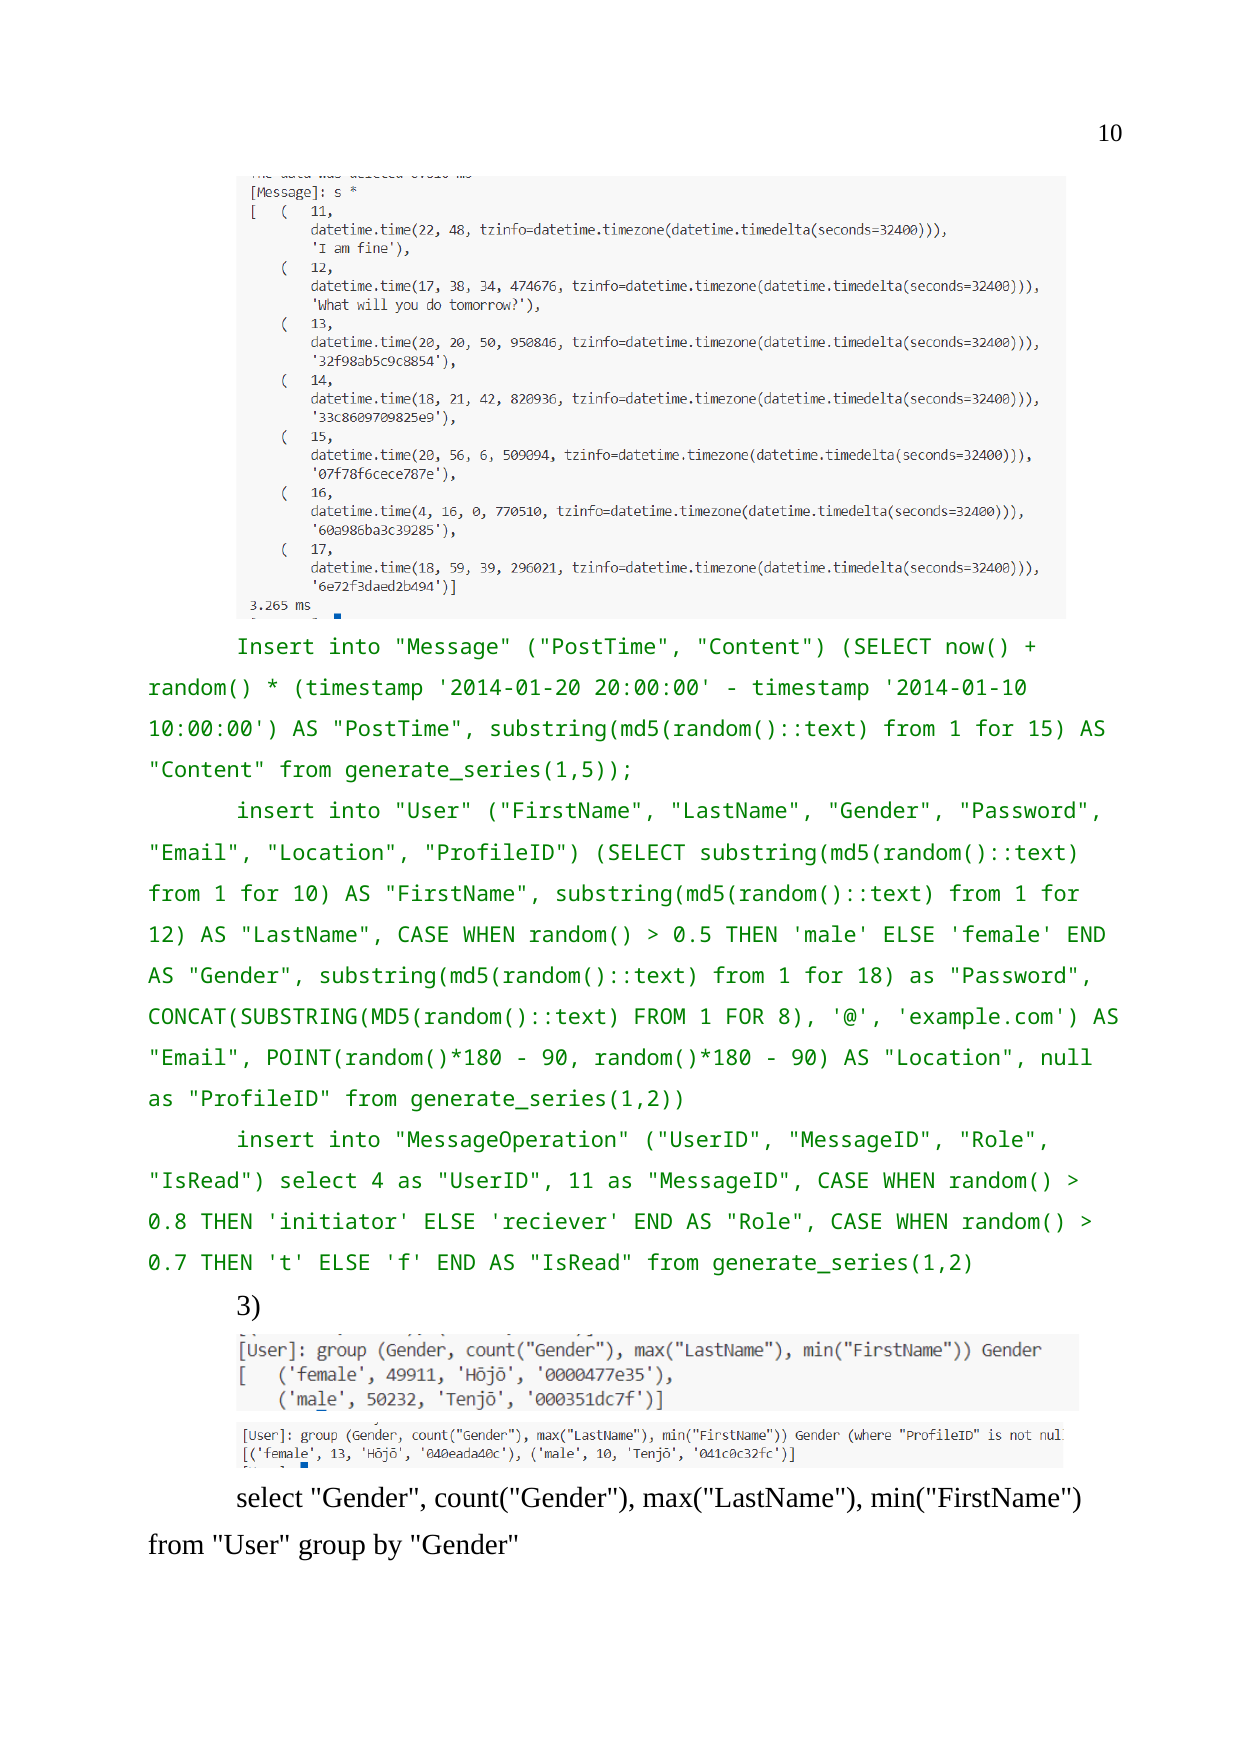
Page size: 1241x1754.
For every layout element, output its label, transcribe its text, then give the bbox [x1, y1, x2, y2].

picture [236, 1334, 1080, 1411]
picture [236, 1422, 1064, 1468]
picture [236, 176, 1067, 619]
text 3) [148, 1288, 1122, 1321]
text insert into "MessageOperation" ("UserID", "MessageID", "Role", "IsRead") select 4 as "UserID", 11 as "MessageID", CASE WHEN random() > 0.8 THEN 'initiator' ELSE 'reciever' END AS "Role", CASE WHEN random() > 0.7 THEN 't' ELSE 'f' END AS "IsRead" from generate_series(1,2) [148, 1124, 1122, 1277]
text select "Gender", count("Gender"), max("LastName"), min("FirstName") from "User" group by "Gender" [148, 1481, 1122, 1560]
text Insert into "Message" ("PostTime", "Content") (SELECT now() + random() * (timestamp '2014-01-20 20:00:00' - timestamp '2014-01-10 10:00:00') AS "PostTime", substring(md5(random()::text) from 1 for 15) AS "Content" from generate_series(1,5)); [148, 631, 1122, 784]
text insert into "User" ("FirstName", "LastName", "Gender", "Password", "Email", "Location", "ProfileID") (SELECT substring(md5(random()::text) from 1 for 10) AS "FirstName", substring(md5(random()::text) from 1 for 12) AS "LastName", CASE WHEN random() > 0.5 THEN 'male' ELSE 'female' END AS "Gender", substring(md5(random()::text) from 1 for 18) as "Password", CONCAT(SUBSTRING(MD5(random()::text) FROM 1 FOR 8), '@', 'example.com') AS "Email", POINT(random()*180 - 90, random()*180 - 90) AS "Location", null as "ProfileID" from generate_series(1,2)) [148, 795, 1122, 1112]
